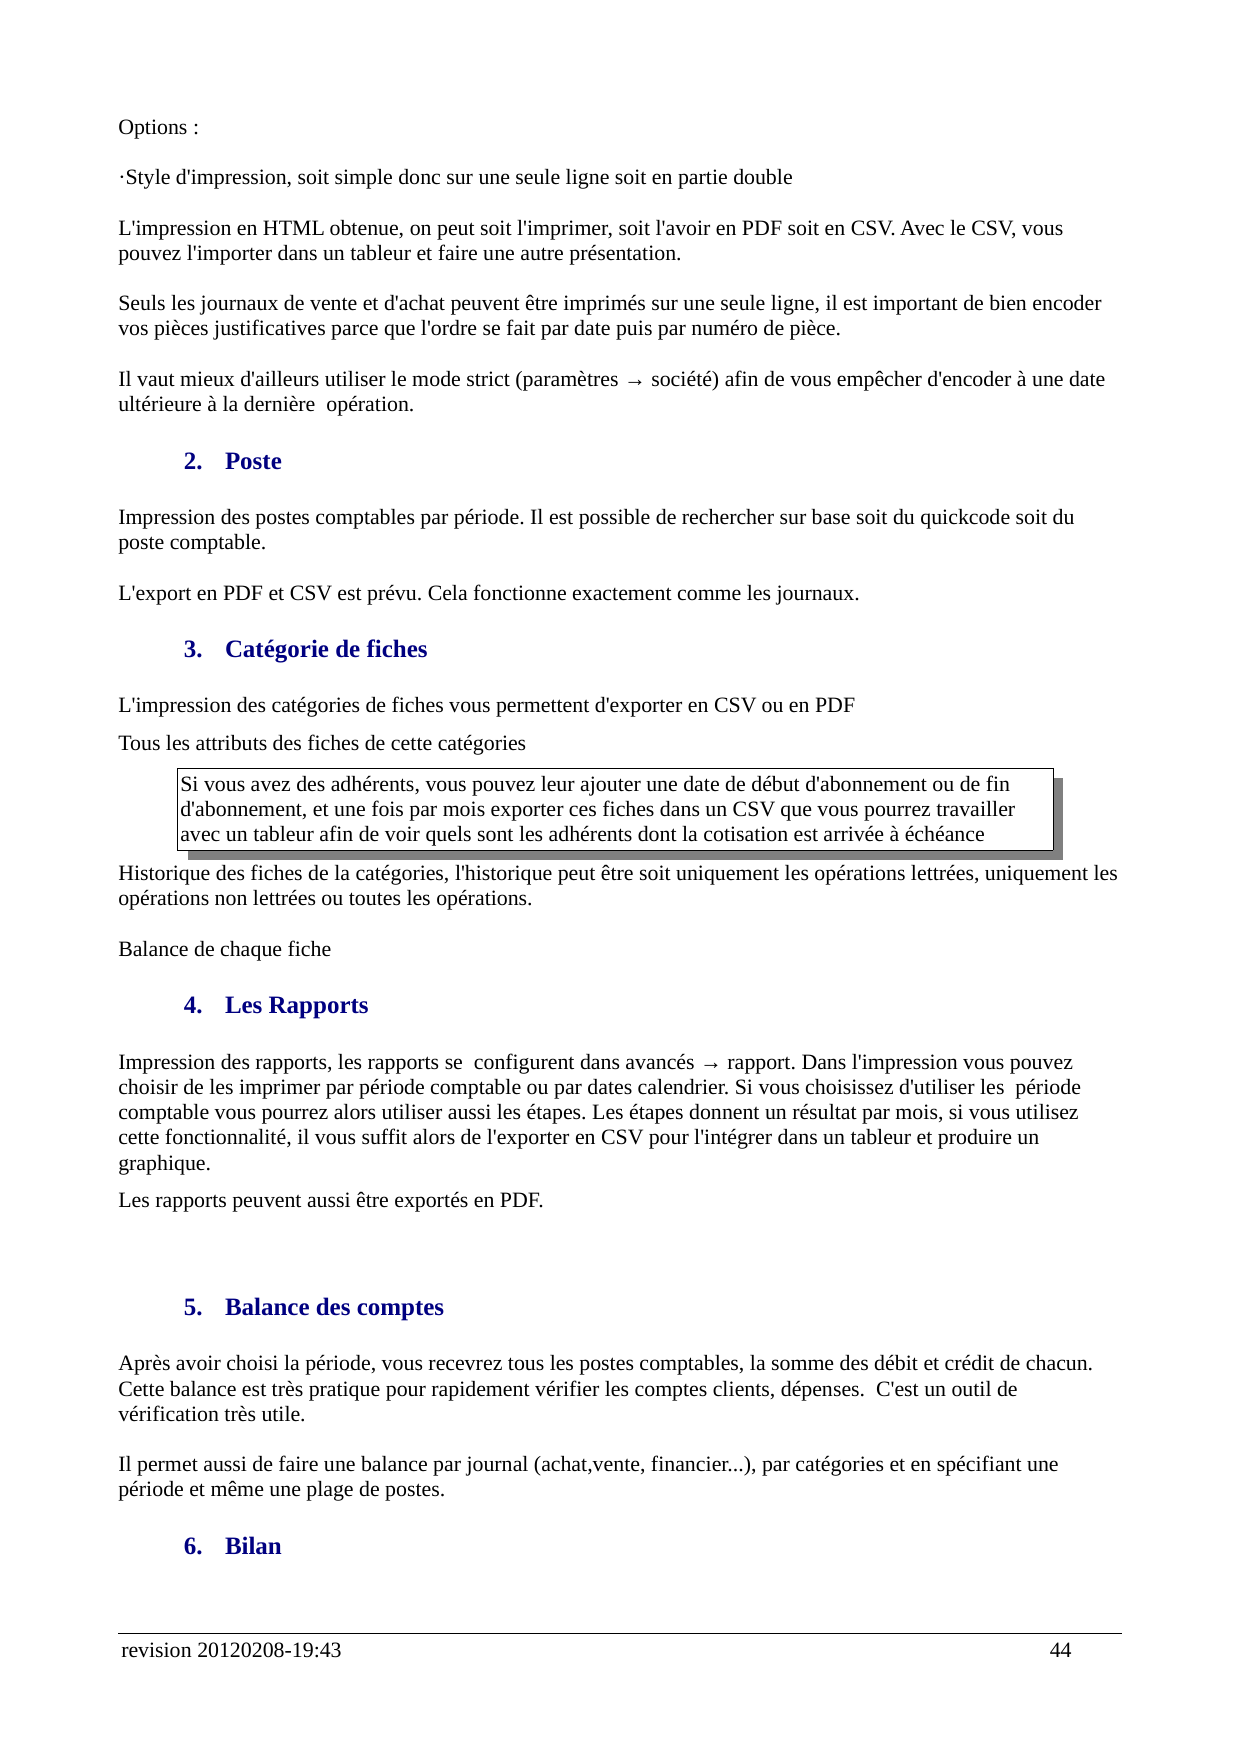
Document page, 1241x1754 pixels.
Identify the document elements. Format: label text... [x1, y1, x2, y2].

subtitle Bilan [177, 1531, 1122, 1560]
subtitle Poste [177, 446, 1122, 474]
subtitle Catégorie de fiches [177, 634, 1122, 663]
text Après avoir choisi la période, vous recevrez tous les postes comptables, la somme des débit et crédit de chacun. Cette balance est très pratique pour rapidement vérifier les comptes clients, dépenses. C'est un outil de vérification très utile. [118, 1350, 1122, 1426]
text Tous les attributs des fiches de cette catégories [118, 730, 1122, 755]
subtitle Les Rapports [177, 991, 1122, 1019]
text ·Style d'impression, soit simple donc sur une seule ligne soit en partie double [118, 164, 1122, 189]
text Balance de chaque fiche [118, 936, 1122, 961]
text Les rapports peuvent aussi être exportés en PDF. [118, 1187, 1122, 1212]
text L'impression en HTML obtenue, on peut soit l'imprimer, soit l'avoir en PDF soit en CSV. Avec le CSV, vous pouvez l'importer dans un tableur et faire une autre présentation. [118, 214, 1122, 265]
text Il permet aussi de faire une balance par journal (achat,vente, financier...), par catégories et en spécifiant une période et même une plage de postes. [118, 1451, 1122, 1502]
text Seuls les journaux de vente et d'achat peuvent être imprimés sur une seule ligne, il est important de bien encoder vos pièces justificatives parce que l'ordre se fait par date puis par numéro de pièce. [118, 290, 1122, 341]
text L'impression des catégories de fiches vous permettent d'exporter en CSV ou en PDF [118, 692, 1122, 718]
text Historique des fiches de la catégories, l'historique peut être soit uniquement les opérations lettrées, uniquement les opérations non lettrées ou toutes les opérations. [118, 860, 1122, 911]
subtitle Balance des comptes [177, 1292, 1122, 1321]
text Impression des rapports, les rapports se configurent dans avancés → rapport. Dans l'impression vous pouvez choisir de les imprimer par période comptable ou par dates calendrier. Si vous choisissez d'utiliser les période comptable vous pourrez alors utiliser aussi les étapes. Les étapes donnent un résultat par mois, si vous utilisez cette fonctionnalité, il vous suffit alors de l'exporter en CSV pour l'intégrer dans un tableur et produire un graphique. [118, 1049, 1122, 1175]
text Il vaut mieux d'ailleurs utiliser le mode strict (paramètres → société) afin de vous empêcher d'encoder à une date ultérieure à la dernière opération. [118, 366, 1122, 416]
text L'export en PDF et CSV est prévu. Cela fonctionne exactement comme les journaux. [118, 579, 1122, 605]
text Si vous avez des adhérents, vous pouvez leur ajouter une date de début d'abonnement ou de fin d'abonnement, et une fois par mois exporter ces fiches dans un CSV que vous pourrez travailler avec un tableur afin de voir quels sont les adhérents dont la cotisation est arrivée à échéance [178, 769, 1052, 849]
text Options : [118, 114, 1122, 139]
text Impression des postes comptables par période. Il est possible de rechercher sur base soit du quickcode soit du poste comptable. [118, 504, 1122, 554]
